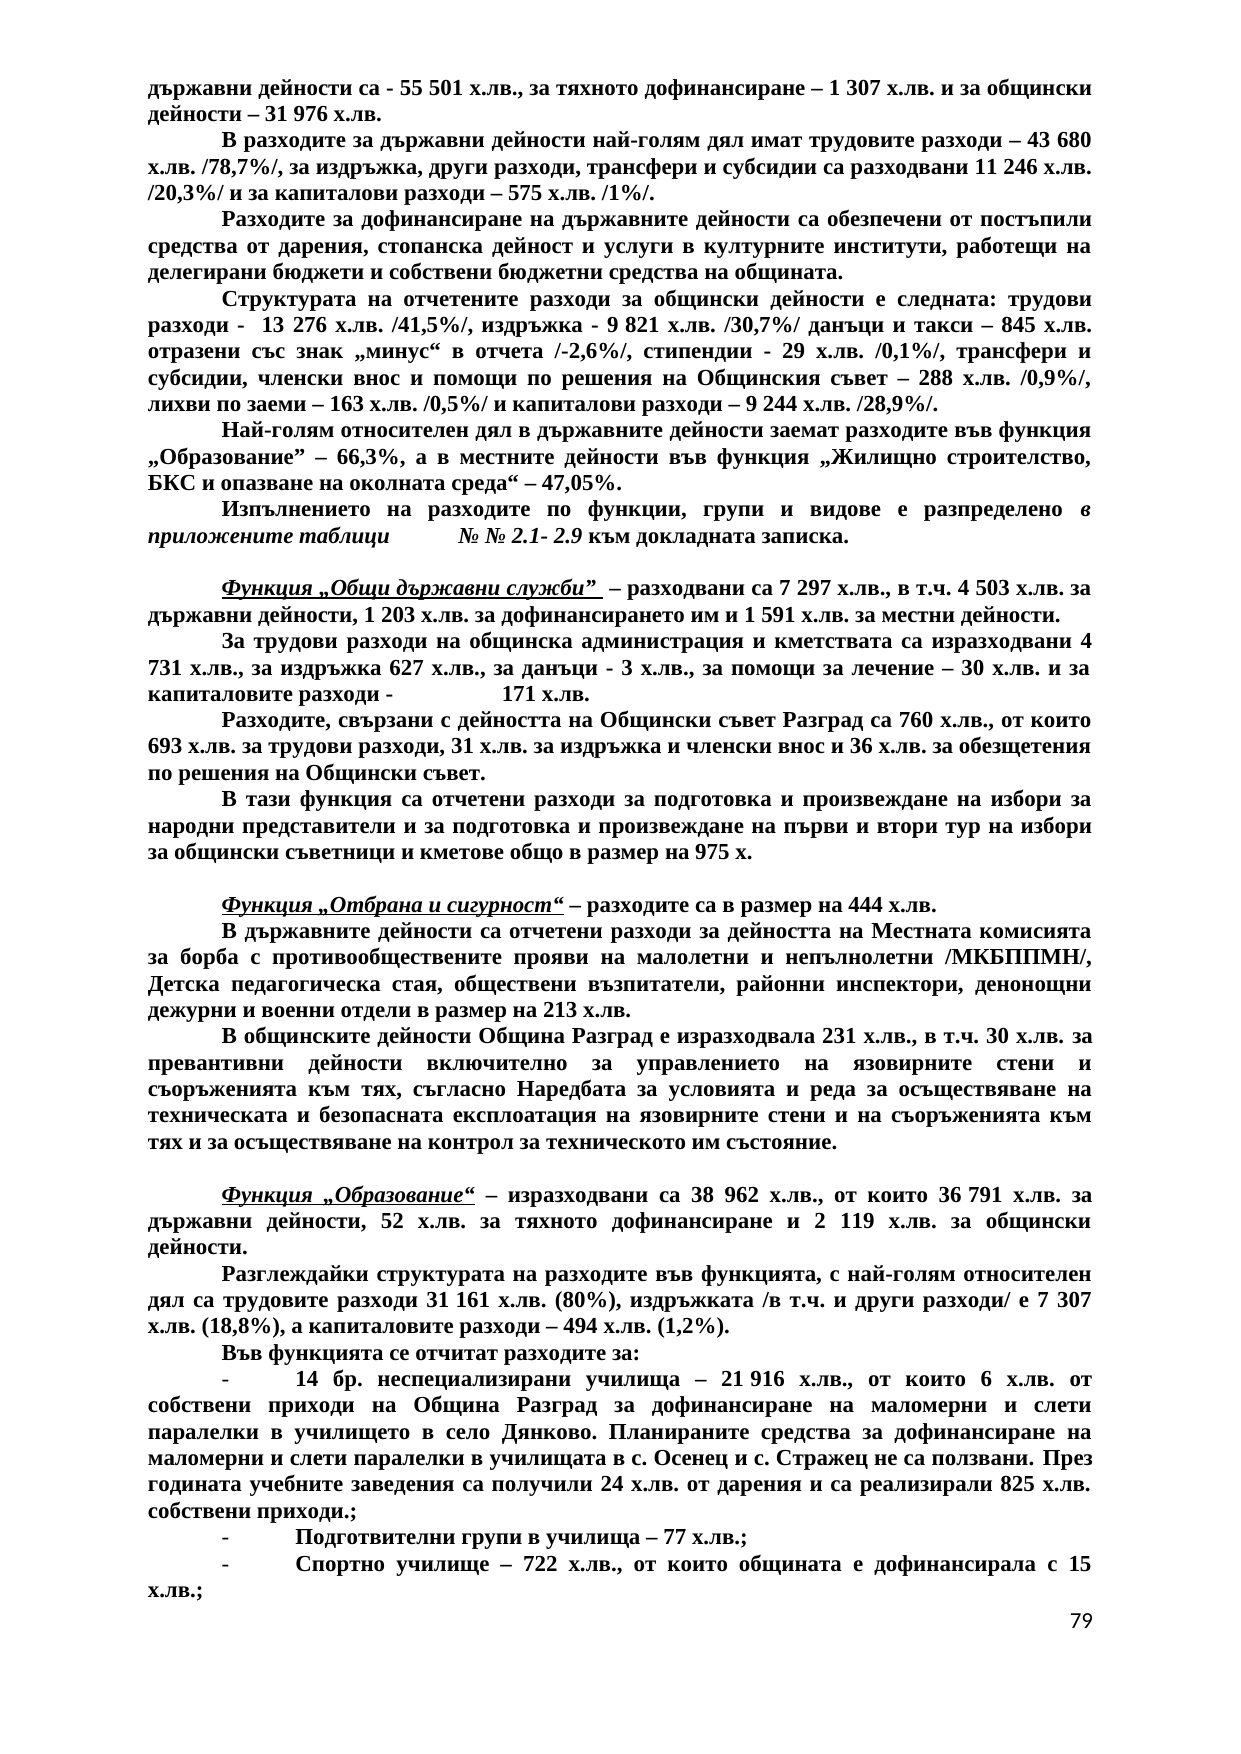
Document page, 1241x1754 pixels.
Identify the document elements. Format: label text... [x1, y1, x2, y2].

text В общинските дейности Община Разград е изразходвала 231 х.лв., в т.ч. 30 х.лв. за превантивни дейности включително за управлението на язовирните стени и съоръженията към тях, съгласно Наредбата за условията и реда за осъществяване на техническата и безопасната експлоатация на язовирните стени и на съоръженията към тях и за осъществяване на контрол за техническото им състояние. [148, 1022, 1093, 1154]
list 14 бр. неспециализирани училища – 21 916 х.лв., от които 6 х.лв. от собствени приходи на Община Разград за дофинансиране на маломерни и слети паралелки в училището в село Дянково. Планираните средства за дофинансиране на маломерни и слети паралелки в училищата в с. Осенец и с. Стражец не са ползвани. През годината учебните заведения са получили 24 х.лв. от дарения и са реализирали 825 х.лв. собствени приходи.; [148, 1365, 1093, 1523]
text В тази функция са отчетени разходи за подготовка и произвеждане на избори за народни представители и за подготовка и произвеждане на първи и втори тур на избори за общински съветници и кметове общо в размер на 975 х. [148, 785, 1093, 864]
text Най-голям относителен дял в държавните дейности заемат разходите във функция „Образование” – 66,3%, а в местните дейности във функция „Жилищно строителство, БКС и опазване на околната среда“ – 47,05%. [148, 416, 1093, 495]
text За трудови разходи на общинска администрация и кметствата са изразходвани 4 731 х.лв., за издръжка 627 х.лв., за данъци - 3 х.лв., за помощи за лечение – 30 х.лв. и за капиталовите разходи - 171 х.лв. [148, 627, 1093, 706]
list Спортно училище – 722 х.лв., от които общината е дофинансирала с 15 х.лв.; [148, 1549, 1093, 1602]
text Структурата на отчетените разходи за общински дейности е следната: трудови разходи - 13 276 х.лв. /41,5%/, издръжка - 9 821 х.лв. /30,7%/ данъци и такси – 845 х.лв. отразени със знак „минус“ в отчета /-2,6%/, стипендии - 29 х.лв. /0,1%/, трансфери и субсидии, членски внос и помощи по решения на Общинския съвет – 288 х.лв. /0,9%/, лихви по заеми – 163 х.лв. /0,5%/ и капиталови разходи – 9 244 х.лв. /28,9%/. [148, 284, 1093, 416]
text Разходите, свързани с дейността на Общински съвет Разград са 760 х.лв., от които 693 х.лв. за трудови разходи, 31 х.лв. за издръжка и членски внос и 36 х.лв. за обезщетения по решения на Общински съвет. [148, 706, 1093, 785]
text В разходите за държавни дейности най-голям дял имат трудовите разходи – 43 680 х.лв. /78,7%/, за издръжка, други разходи, трансфери и субсидии са разходвани 11 246 х.лв. /20,3%/ и за капиталови разходи – 575 х.лв. /1%/. [148, 126, 1093, 206]
text Разглеждайки структурата на разходите във функцията, с най-голям относителен дял са трудовите разходи 31 161 х.лв. (80%), издръжката /в т.ч. и други разходи/ е 7 307 х.лв. (18,8%), а капиталовите разходи – 494 х.лв. (1,2%). [148, 1260, 1093, 1339]
text В държавните дейности са отчетени разходи за дейността на Местната комисията за борба с противообществените прояви на малолетни и непълнолетни /МКБППМН/, Детска педагогическа стая, обществени възпитатели, районни инспектори, денонощни дежурни и военни отдели в размер на 213 х.лв. [148, 917, 1093, 1022]
text държавни дейности са - 55 501 х.лв., за тяхното дофинансиране – 1 307 х.лв. и за общински дейности – 31 976 х.лв. [148, 74, 1093, 126]
text Функция „Образование“ – изразходвани са 38 962 х.лв., от които 36 791 х.лв. за държавни дейности, 52 х.лв. за тяхното дофинансиране и 2 119 х.лв. за общински дейности. [148, 1181, 1093, 1260]
text Разходите за дофинансиране на държавните дейности са обезпечени от постъпили средства от дарения, стопанска дейност и услуги в културните институти, работещи на делегирани бюджети и собствени бюджетни средства на общината. [148, 206, 1093, 284]
text Във функцията се отчитат разходите за: [148, 1339, 1093, 1365]
text Функция „Общи държавни служби” – разходвани са 7 297 х.лв., в т.ч. 4 503 х.лв. за държавни дейности, 1 203 х.лв. за дофинансирането им и 1 591 х.лв. за местни дейности. [148, 574, 1093, 627]
text Изпълнението на разходите по функции, групи и видове е разпределено в приложените таблици № № 2.1- 2.9 към докладната записка. [148, 495, 1093, 548]
text Функция „Отбрана и сигурност“ – разходите са в размер на 444 х.лв. [148, 891, 1093, 917]
list Подготвителни групи в училища – 77 х.лв.; [148, 1523, 1093, 1549]
